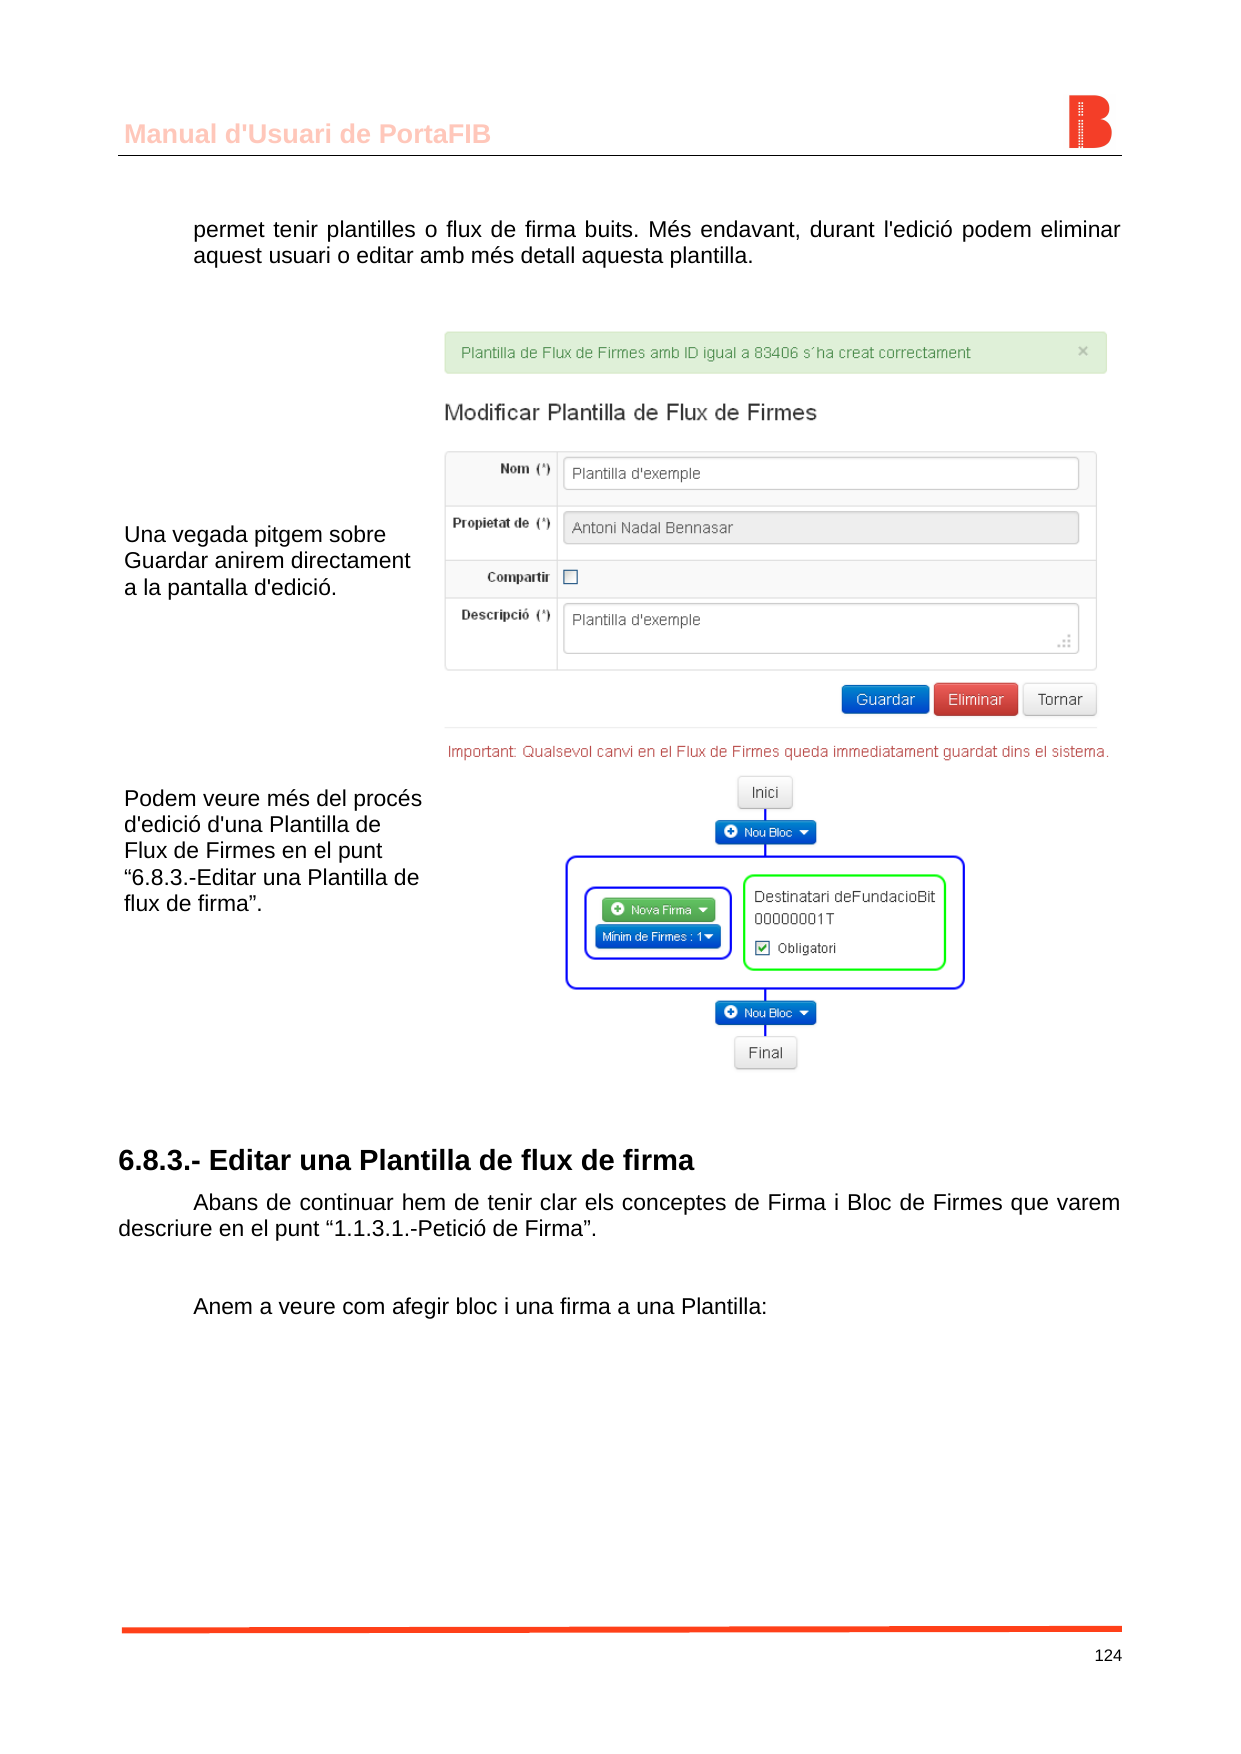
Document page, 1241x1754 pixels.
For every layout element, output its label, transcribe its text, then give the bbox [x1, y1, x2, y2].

subtitle Editar una Plantilla de flux de firma [118, 1143, 1122, 1176]
list permet tenir plantilles o flux de firma buits. Més endavant, durant l'edició podem eliminar aquest usuari o editar amb més detall aquesta plantilla. [156, 216, 1122, 268]
picture [438, 325, 1117, 1086]
table_header Una vegada pitgem sobre Guardar anirem directament a la pantalla d'edició. Podem veure més del procés d'edició d'una Plantilla de Flux de Firmes en el punt “6.8.3.-Editar una Plantilla de flux de firma”. [118, 320, 433, 1118]
text Abans de continuar hem de tenir clar els conceptes de Firma i Bloc de Firmes que varem descriure en el punt “1.1.3.1.-Petició de Firma”. [118, 1189, 1122, 1242]
picture [1063, 94, 1117, 150]
table_header [433, 320, 1122, 1118]
text Anem a veure com afegir bloc i una firma a una Plantilla: [118, 1293, 1122, 1319]
